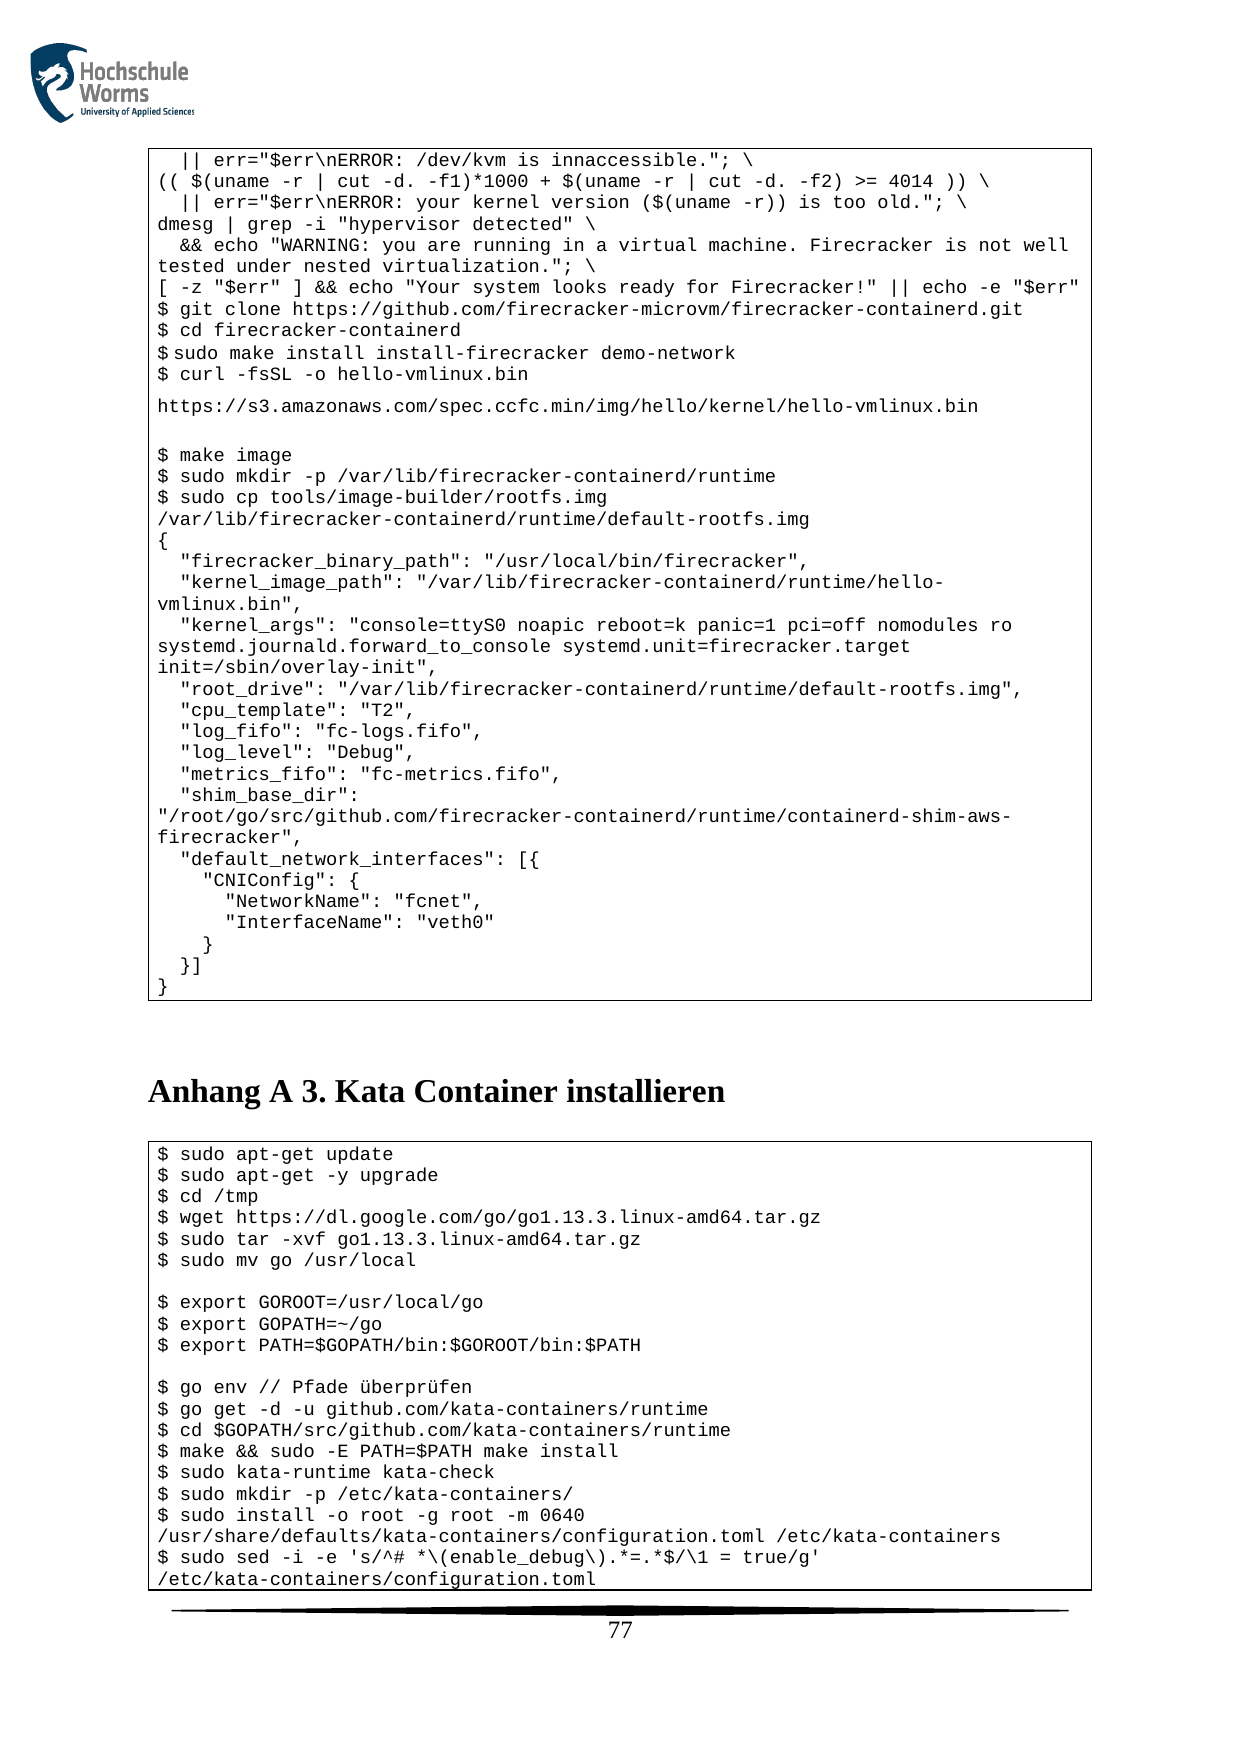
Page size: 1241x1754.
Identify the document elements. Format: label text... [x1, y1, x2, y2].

text $ sudo make install install-firecracker demo-network [149, 339, 1091, 362]
text "log_fifo": "fc-logs.fifo", [149, 719, 1091, 740]
text $ sudo mkdir -p /var/lib/firecracker-containerd/runtime [149, 464, 1091, 485]
text || err="$err\nERROR: /dev/kvm is innaccessible."; \ [149, 149, 1091, 169]
text (( $(uname -r | cut -d. -f1)*1000 + $(uname -r | cut -d. -f2) >= 4014 )) \ [149, 169, 1091, 190]
text $ git clone https://github.com/firecracker-microvm/firecracker-containerd.git [149, 296, 1091, 318]
text "root_drive": "/var/lib/firecracker-containerd/runtime/default-rootfs.img", [149, 676, 1091, 697]
text "kernel_args": "console=ttyS0 noapic reboot=k panic=1 pci=off nomodules ro systemd.journald.forward_to_console systemd.unit=firecracker.target init=/sbin/overlay-init", [149, 612, 1091, 676]
text "InterfaceName": "veth0" [149, 910, 1091, 931]
text "kernel_image_path": "/var/lib/firecracker-containerd/runtime/hello-vmlinux.bin", [149, 570, 1091, 612]
text $ sudo kata-runtime kata-check [149, 1460, 1091, 1481]
text "cpu_template": "T2", [149, 697, 1091, 719]
text $ sudo cp tools/image-builder/rootfs.img /var/lib/firecracker-containerd/runtime/default-rootfs.img [149, 485, 1091, 527]
text "default_network_interfaces": [{ [149, 846, 1091, 867]
text $ wget https://dl.google.com/go/go1.13.3.linux-amd64.tar.gz [149, 1205, 1091, 1226]
text $ make && sudo -E PATH=$PATH make install [149, 1439, 1091, 1460]
text $ sudo apt-get -y upgrade [149, 1162, 1091, 1184]
text $ export PATH=$GOPATH/bin:$GOROOT/bin:$PATH [149, 1332, 1091, 1357]
text $ sudo mv go /usr/local [149, 1247, 1091, 1272]
text $ export GOPATH=~/go [149, 1311, 1091, 1332]
text "NetworkName": "fcnet", [149, 889, 1091, 910]
text $ make image [149, 442, 1091, 464]
text } [149, 931, 1091, 952]
text $ cd firecracker-containerd [149, 318, 1091, 339]
text $ go env // Pfade überprüfen [149, 1375, 1091, 1396]
text $ cd /tmp [149, 1184, 1091, 1205]
text $ cd $GOPATH/src/github.com/kata-containers/runtime [149, 1417, 1091, 1439]
text $ export GOROOT=/usr/local/go [149, 1290, 1091, 1311]
text $ sudo sed -i -e 's/^# *\(enable_debug\).*=.*$/\1 = true/g' /etc/kata-containers/configuration.toml [149, 1545, 1091, 1589]
text { [149, 527, 1091, 549]
text $ go get -d -u github.com/kata-containers/runtime [149, 1396, 1091, 1417]
text } [149, 974, 1091, 1000]
text $ curl -fsSL -o hello-vmlinux.bin https://s3.amazonaws.com/spec.ccfc.min/img/hello/kernel/hello-vmlinux.bin [149, 362, 1091, 418]
text $ sudo apt-get update [149, 1142, 1091, 1162]
text [ -z "$err" ] && echo "Your system looks ready for Firecracker!" || echo -e "$err" [149, 275, 1091, 296]
text "metrics_fifo": "fc-metrics.fifo", [149, 761, 1091, 782]
text && echo "WARNING: you are running in a virtual machine. Firecracker is not well tested under nested virtualization."; \ [149, 233, 1091, 275]
text $ sudo tar -xvf go1.13.3.linux-amd64.tar.gz [149, 1226, 1091, 1247]
text "shim_base_dir": "/root/go/src/github.com/firecracker-containerd/runtime/containerd-shim-aws-firecracker", [149, 782, 1091, 846]
text $ sudo mkdir -p /etc/kata-containers/ [149, 1481, 1091, 1502]
text || err="$err\nERROR: your kernel version ($(uname -r)) is too old."; \ [149, 190, 1091, 211]
text "firecracker_binary_path": "/usr/local/bin/firecracker", [149, 549, 1091, 570]
text Anhang A 3. Kata Container installieren [148, 1071, 1092, 1109]
text }] [149, 952, 1091, 974]
text "CNIConfig": { [149, 867, 1091, 889]
text "log_level": "Debug", [149, 740, 1091, 761]
text $ sudo install -o root -g root -m 0640 /usr/share/defaults/kata-containers/configuration.toml /etc/kata-containers [149, 1502, 1091, 1545]
text dmesg | grep -i "hypervisor detected" \ [149, 211, 1091, 233]
